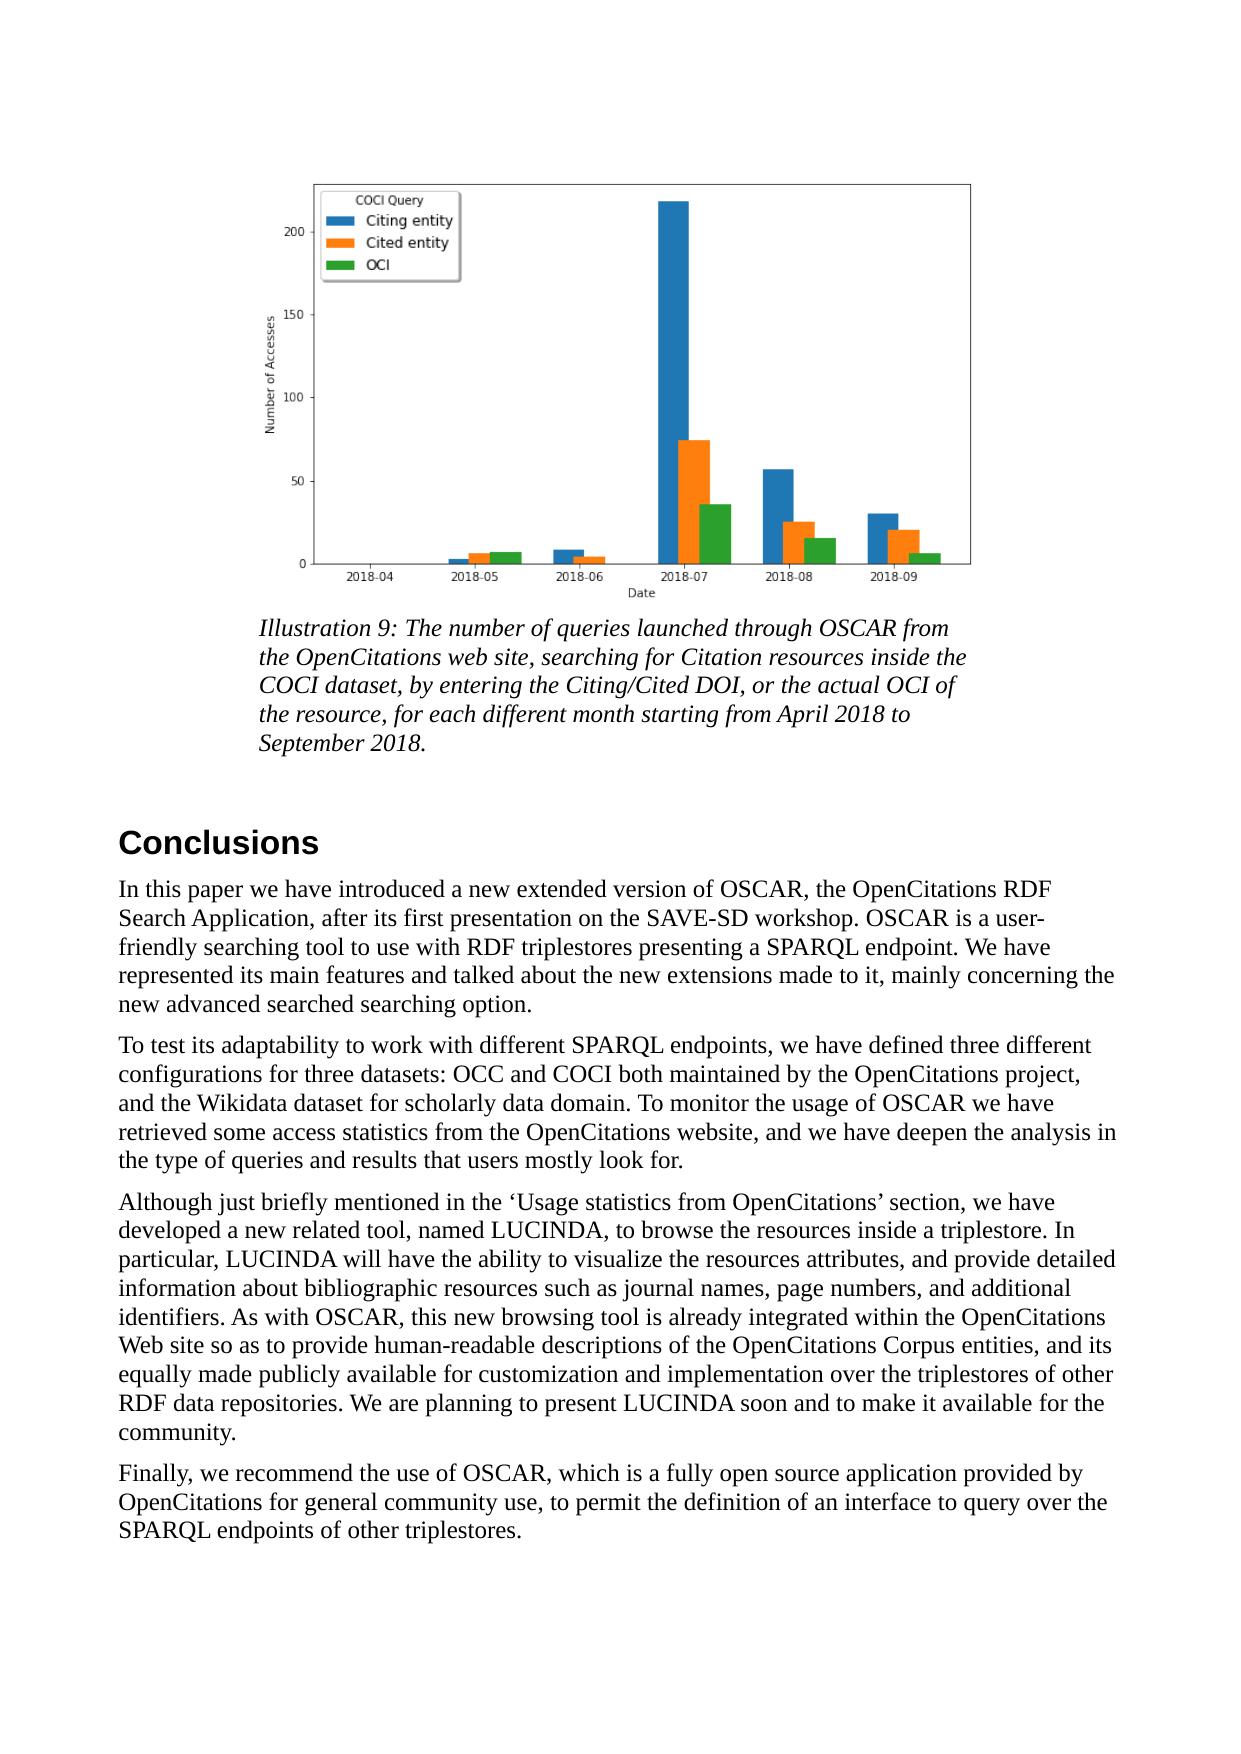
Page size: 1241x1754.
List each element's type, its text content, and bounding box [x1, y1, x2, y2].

text Finally, we recommend the use of OSCAR, which is a fully open source application provided by OpenCitations for general community use, to permit the definition of an interface to query over the SPARQL endpoints of other triplestores. [118, 1458, 1122, 1544]
text To test its adaptability to work with different SPARQL endpoints, we have defined three different configurations for three datasets: OCC and COCI both maintained by the OpenCitations project, and the Wikidata dataset for scholarly data domain. To monitor the usage of OSCAR we have retrieved some access statistics from the OpenCitations website, and we have deepen the analysis in the type of queries and results that users mostly look for. [118, 1031, 1122, 1174]
subtitle Conclusions [118, 823, 1122, 862]
picture [258, 171, 982, 608]
text In this paper we have introduced a new extended version of OSCAR, the OpenCitations RDF Search Application, after its first presentation on the SAVE-SD workshop. OSCAR is a user-friendly searching tool to use with RDF triplestores presenting a SPARQL endpoint. We have represented its main features and talked about the new extensions made to it, mainly concerning the new advanced searched searching option. [118, 874, 1122, 1018]
text Illustration 9: The number of queries launched through OSCAR from the OpenCitations web site, searching for Citation resources inside the COCI dataset, by entering the Citing/Cited DOI, or the actual OCI of the resource, for each different month starting from April 2018 to September 2018. [259, 608, 982, 757]
text Although just briefly mentioned in the ‘Usage statistics from OpenCitations’ section, we have developed a new related tool, named LUCINDA, to browse the resources inside a triplestore. In particular, LUCINDA will have the ability to visualize the resources attributes, and provide detailed information about bibliographic resources such as journal names, page numbers, and additional identifiers. As with OSCAR, this new browsing tool is already integrated within the OpenCitations Web site so as to provide human-readable descriptions of the OpenCitations Corpus entities, and its equally made publicly available for customization and implementation over the triplestores of other RDF data repositories. We are planning to present LUCINDA soon and to make it available for the community. [118, 1187, 1122, 1446]
